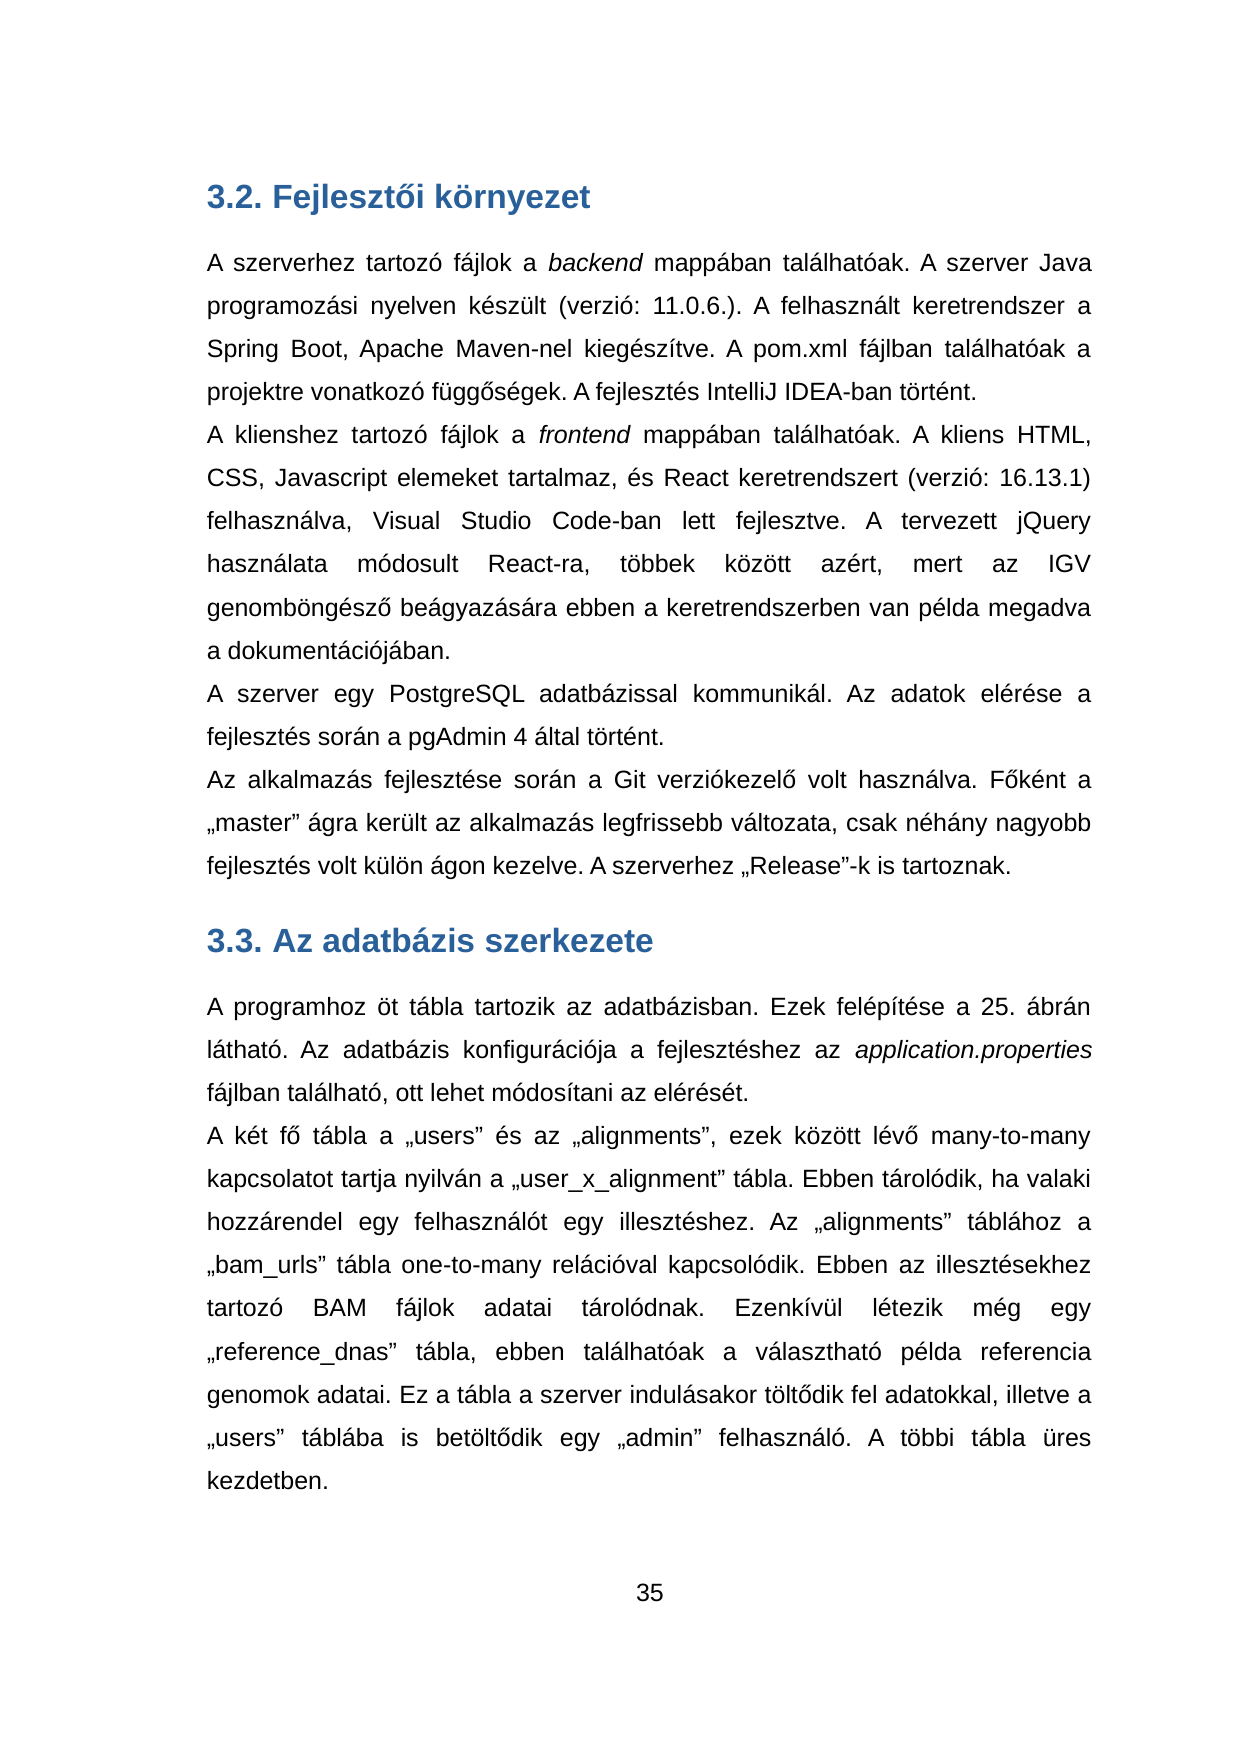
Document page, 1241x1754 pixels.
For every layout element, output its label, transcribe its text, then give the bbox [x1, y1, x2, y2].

subtitle Fejlesztői környezet [207, 177, 1093, 216]
text A szerverhez tartozó fájlok a backend mappában találhatóak. A szerver Java programozási nyelven készült (verzió: 11.0.6.). A felhasznált keretrendszer a Spring Boot, Apache Maven-nel kiegészítve. A pom.xml fájlban találhatóak a projektre vonatkozó függőségek. A fejlesztés IntelliJ IDEA-ban történt. [207, 247, 1093, 406]
text Az alkalmazás fejlesztése során a Git verziókezelő volt használva. Főként a „master” ágra került az alkalmazás legfrissebb változata, csak néhány nagyobb fejlesztés volt külön ágon kezelve. A szerverhez „Release”-k is tartoznak. [207, 765, 1093, 880]
subtitle Az adatbázis szerkezete [207, 921, 1093, 960]
text A programhoz öt tábla tartozik az adatbázisban. Ezek felépítése a 25. ábrán látható. Az adatbázis konfigurációja a fejlesztéshez az application.properties fájlban található, ott lehet módosítani az elérését. [207, 992, 1093, 1107]
text A szerver egy PostgreSQL adatbázissal kommunikál. Az adatok elérése a fejlesztés során a pgAdmin 4 által történt. [207, 679, 1093, 751]
text A klienshez tartozó fájlok a frontend mappában találhatóak. A kliens HTML, CSS, Javascript elemeket tartalmaz, és React keretrendszert (verzió: 16.13.1) felhasználva, Visual Studio Code-ban lett fejlesztve. A tervezett jQuery használata módosult React-ra, többek között azért, mert az IGV genomböngésző beágyazására ebben a keretrendszerben van példa megadva a dokumentációjában. [207, 420, 1093, 664]
text A két fő tábla a „users” és az „alignments”, ezek között lévő many-to-many kapcsolatot tartja nyilván a „user_x_alignment” tábla. Ebben tárolódik, ha valaki hozzárendel egy felhasználót egy illesztéshez. Az „alignments” táblához a „bam_urls” tábla one-to-many relációval kapcsolódik. Ebben az illesztésekhez tartozó BAM fájlok adatai tárolódnak. Ezenkívül létezik még egy „reference_dnas” tábla, ebben találhatóak a választható példa referencia genomok adatai. Ez a tábla a szerver indulásakor töltődik fel adatokkal, illetve a „users” táblába is betöltődik egy „admin” felhasználó. A többi tábla üres kezdetben. [207, 1121, 1093, 1495]
